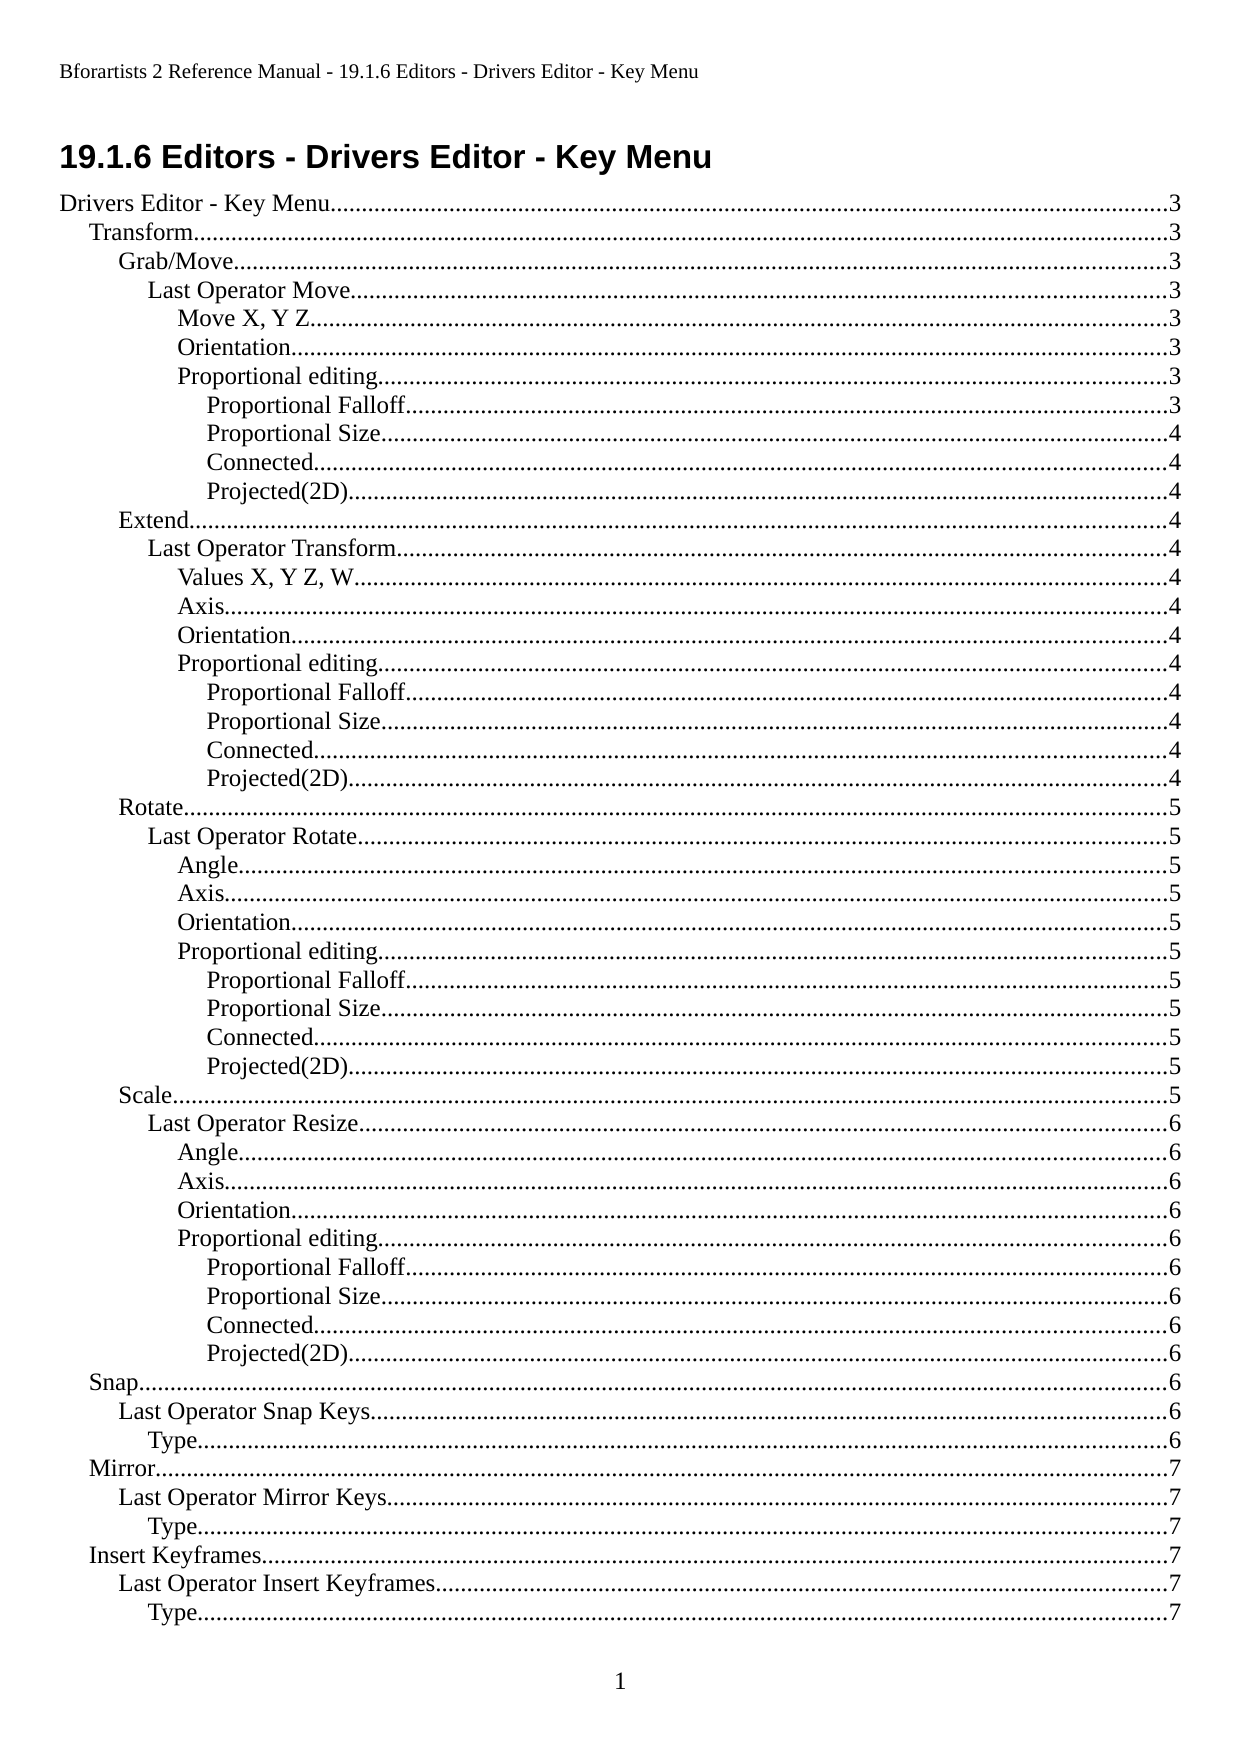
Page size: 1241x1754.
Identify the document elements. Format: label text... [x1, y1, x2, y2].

text Values X, Y Z, W 4 [177, 562, 1181, 591]
text Orientation 3 [177, 332, 1181, 361]
text Orientation 4 [177, 620, 1181, 648]
text Projected(2D) 5 [206, 1051, 1181, 1080]
text Proportional editing 3 [177, 361, 1181, 390]
subtitle 19.1.6 Editors - Drivers Editor - Key Menu [59, 138, 1181, 176]
text Transform 3 [88, 217, 1181, 246]
text Last Operator Resize 6 [147, 1108, 1181, 1137]
text Move X, Y Z 3 [177, 303, 1181, 332]
text Proportional editing 4 [177, 648, 1181, 677]
text Proportional Falloff 6 [206, 1252, 1181, 1281]
text Proportional Falloff 3 [206, 390, 1181, 418]
text Type 6 [147, 1425, 1181, 1453]
text Grab/Move 3 [118, 246, 1181, 275]
text Last Operator Transform 4 [147, 533, 1181, 562]
text Last Operator Mirror Keys 7 [118, 1482, 1181, 1511]
text Proportional Falloff 4 [206, 677, 1181, 706]
text Proportional editing 6 [177, 1223, 1181, 1252]
text Snap 6 [88, 1367, 1181, 1396]
text Axis 5 [177, 878, 1181, 907]
text Proportional Size 5 [206, 993, 1181, 1022]
text Proportional Size 4 [206, 418, 1181, 447]
text Type 7 [147, 1511, 1181, 1540]
text Insert Keyframes 7 [88, 1540, 1181, 1568]
text Last Operator Move 3 [147, 275, 1181, 303]
text Orientation 5 [177, 907, 1181, 936]
text Projected(2D) 6 [206, 1338, 1181, 1367]
text Angle 6 [177, 1137, 1181, 1166]
text Rotate 5 [118, 792, 1181, 821]
text Proportional editing 5 [177, 936, 1181, 965]
text Drivers Editor - Key Menu 3 [59, 188, 1181, 217]
text Connected 5 [206, 1022, 1181, 1051]
text Proportional Size 4 [206, 706, 1181, 735]
text Connected 6 [206, 1310, 1181, 1338]
text Angle 5 [177, 850, 1181, 878]
text Type 7 [147, 1597, 1181, 1626]
text Last Operator Rotate 5 [147, 821, 1181, 850]
text Connected 4 [206, 735, 1181, 763]
text Orientation 6 [177, 1195, 1181, 1223]
text Extend 4 [118, 505, 1181, 533]
text Proportional Size 6 [206, 1281, 1181, 1310]
text Connected 4 [206, 447, 1181, 476]
text Projected(2D) 4 [206, 763, 1181, 792]
text Last Operator Insert Keyframes 7 [118, 1568, 1181, 1597]
text Last Operator Snap Keys 6 [118, 1396, 1181, 1425]
text Axis 4 [177, 591, 1181, 620]
text Axis 6 [177, 1166, 1181, 1195]
text Scale 5 [118, 1080, 1181, 1108]
text Mirror 7 [88, 1453, 1181, 1482]
text Projected(2D) 4 [206, 476, 1181, 505]
text Proportional Falloff 5 [206, 965, 1181, 993]
